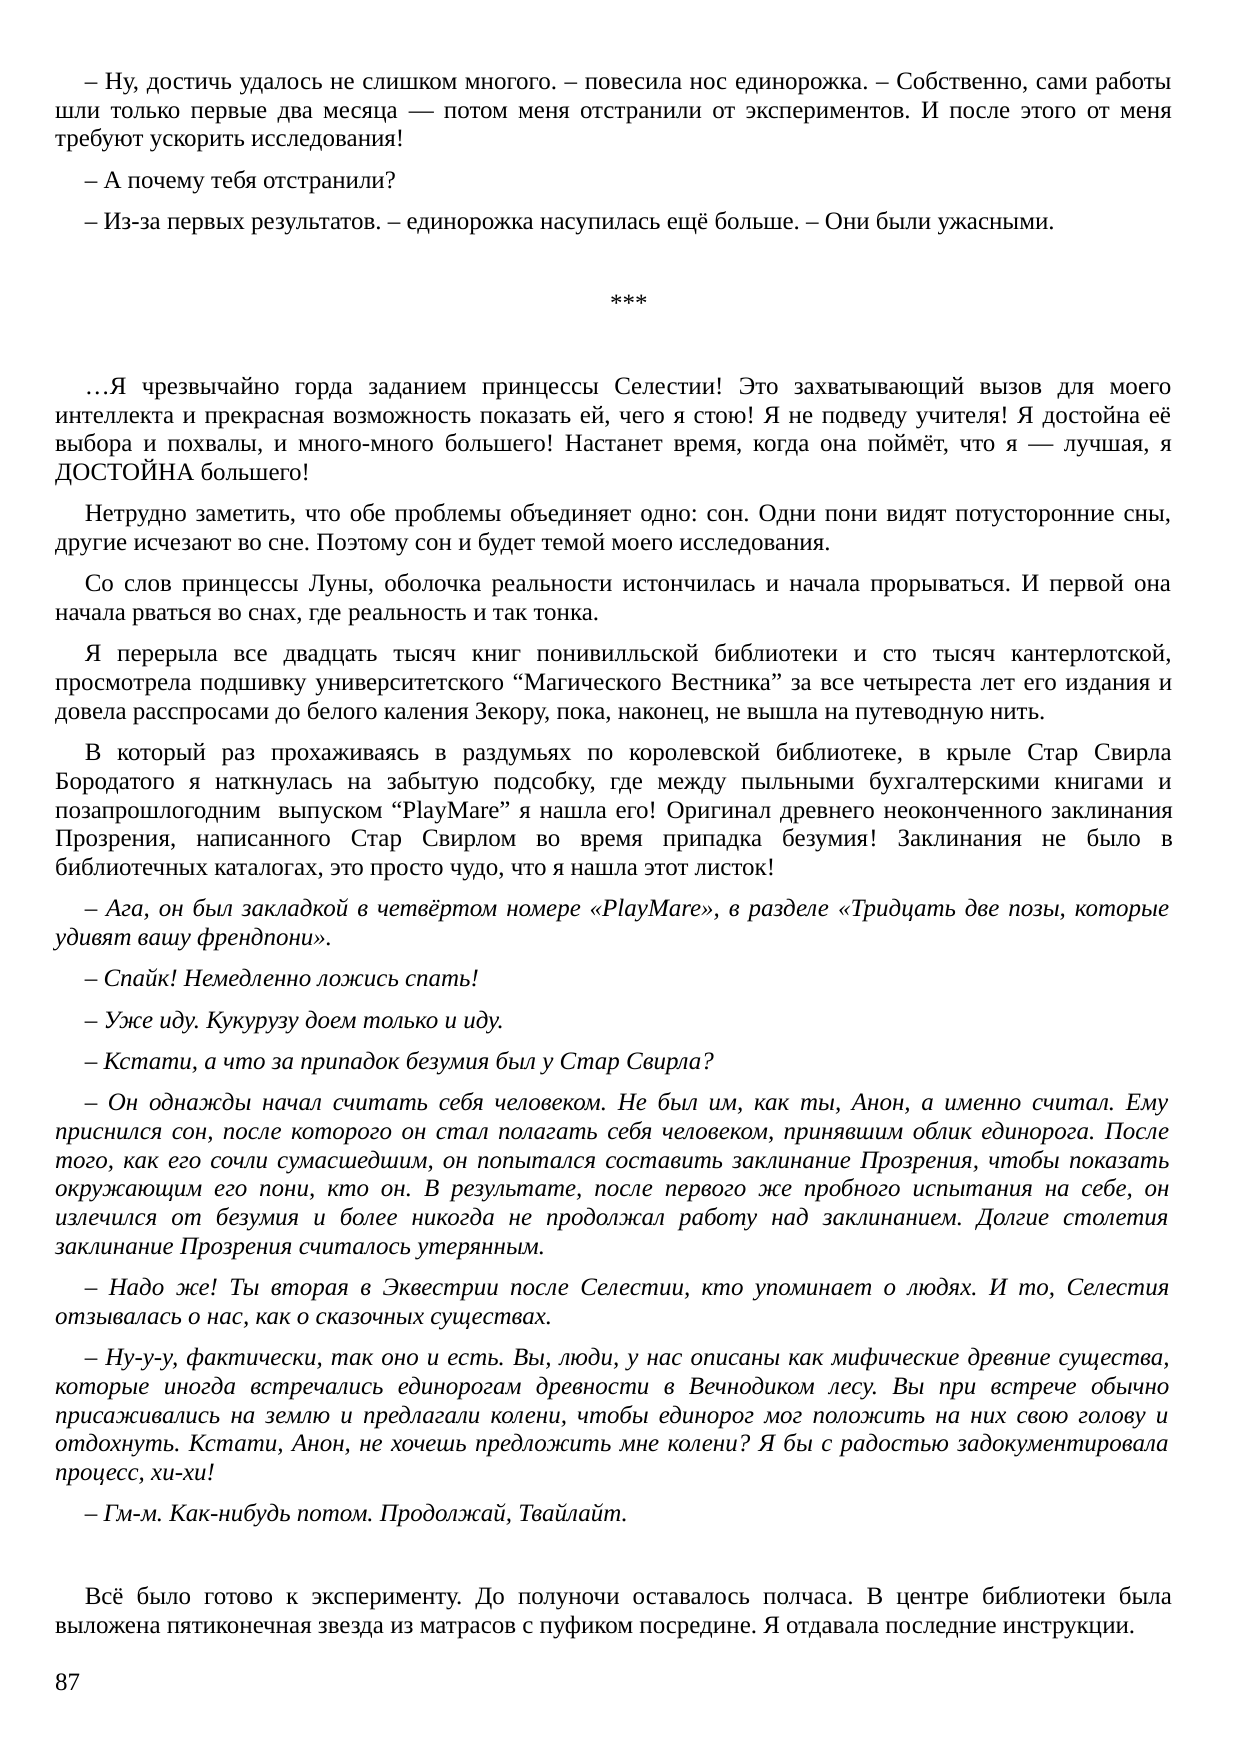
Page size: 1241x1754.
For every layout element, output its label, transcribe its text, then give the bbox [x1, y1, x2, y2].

text – Надо же! Ты вторая в Эквестрии после Селестии, кто упоминает о людях. И то, Селестия отзывалась о нас, как о сказочных существах. [55, 1272, 1173, 1330]
text – Из-за первых результатов. – единорожка насупилась ещё больше. – Они были ужасными. [55, 206, 1173, 235]
text – А почему тебя отстранили? [55, 165, 1173, 193]
text Со слов принцессы Луны, оболочка реальности истончилась и начала прорываться. И первой она начала рваться во снах, где реальность и так тонка. [55, 568, 1173, 626]
text – Он однажды начал считать себя человеком. Не был им, как ты, Анон, а именно считал. Ему приснился сон, после которого он стал полагать себя человеком, принявшим облик единорога. После того, как его сочли сумасшедшим, он попытался составить заклинание Прозрения, чтобы показать окружающим его пони, кто он. В результате, после первого же пробного испытания на себе, он излечился от безумия и более никогда не продолжал работу над заклинанием. Долгие столетия заклинание Прозрения считалось утерянным. [55, 1087, 1173, 1260]
text – Уже иду. Кукурузу доем только и иду. [55, 1005, 1173, 1033]
text Я перерыла все двадцать тысяч книг понивилльской библиотеки и сто тысяч кантерлотской, просмотрела подшивку университетского “Магического Вестника” за все четыреста лет его издания и довела расспросами до белого каления Зекору, пока, наконец, не вышла на путеводную нить. [55, 638, 1173, 725]
text – Гм-м. Как-нибудь потом. Продолжай, Твайлайт. [55, 1498, 1173, 1527]
text – Кстати, а что за припадок безумия был у Стар Свирла? [55, 1046, 1173, 1075]
text – Ну, достичь удалось не слишком многого. – повесила нос единорожка. – Собственно, сами работы шли только первые два месяца — потом меня отстранили от экспериментов. И после этого от меня требуют ускорить исследования! [55, 66, 1173, 152]
text …Я чрезвычайно горда заданием принцессы Селестии! Это захватывающий вызов для моего интеллекта и прекрасная возможность показать ей, чего я стою! Я не подведу учителя! Я достойна её выбора и похвалы, и много-много большего! Настанет время, когда она поймёт, что я — лучшая, я ДОСТОЙНА большего! [55, 371, 1173, 486]
text Всё было готово к эксперименту. До полуночи оставалось полчаса. В центре библиотеки была выложена пятиконечная звезда из матрасов с пуфиком посредине. Я отдавала последние инструкции. [55, 1581, 1173, 1638]
text Нетрудно заметить, что обе проблемы объединяет одно: сон. Одни пони видят потусторонние сны, другие исчезают во сне. Поэтому сон и будет темой моего исследования. [55, 498, 1173, 556]
text – Спайк! Немедленно ложись спать! [55, 963, 1173, 992]
text – Ага, он был закладкой в четвёртом номере «PlayMare», в разделе «Тридцать две позы, которые удивят вашу френдпони». [55, 893, 1173, 951]
text В который раз прохаживаясь в раздумьях по королевской библиотеке, в крыле Стар Свирла Бородатого я наткнулась на забытую подсобку, где между пыльными бухгалтерскими книгами и позапрошлогодним выпуском “PlayMare” я нашла его! Оригинал древнего неоконченного заклинания Прозрения, написанного Стар Свирлом во время припадка безумия! Заклинания не было в библиотечных каталогах, это просто чудо, что я нашла этот листок! [55, 737, 1173, 881]
text – Ну-у-у, фактически, так оно и есть. Вы, люди, у нас описаны как мифические древние существа, которые иногда встречались единорогам древности в Вечнодиком лесу. Вы при встрече обычно присаживались на землю и предлагали колени, чтобы единорог мог положить на них свою голову и отдохнуть. Кстати, Анон, не хочешь предложить мне колени? Я бы с радостью задокументировала процесс, хи-хи! [55, 1342, 1173, 1486]
text *** [55, 288, 1173, 317]
